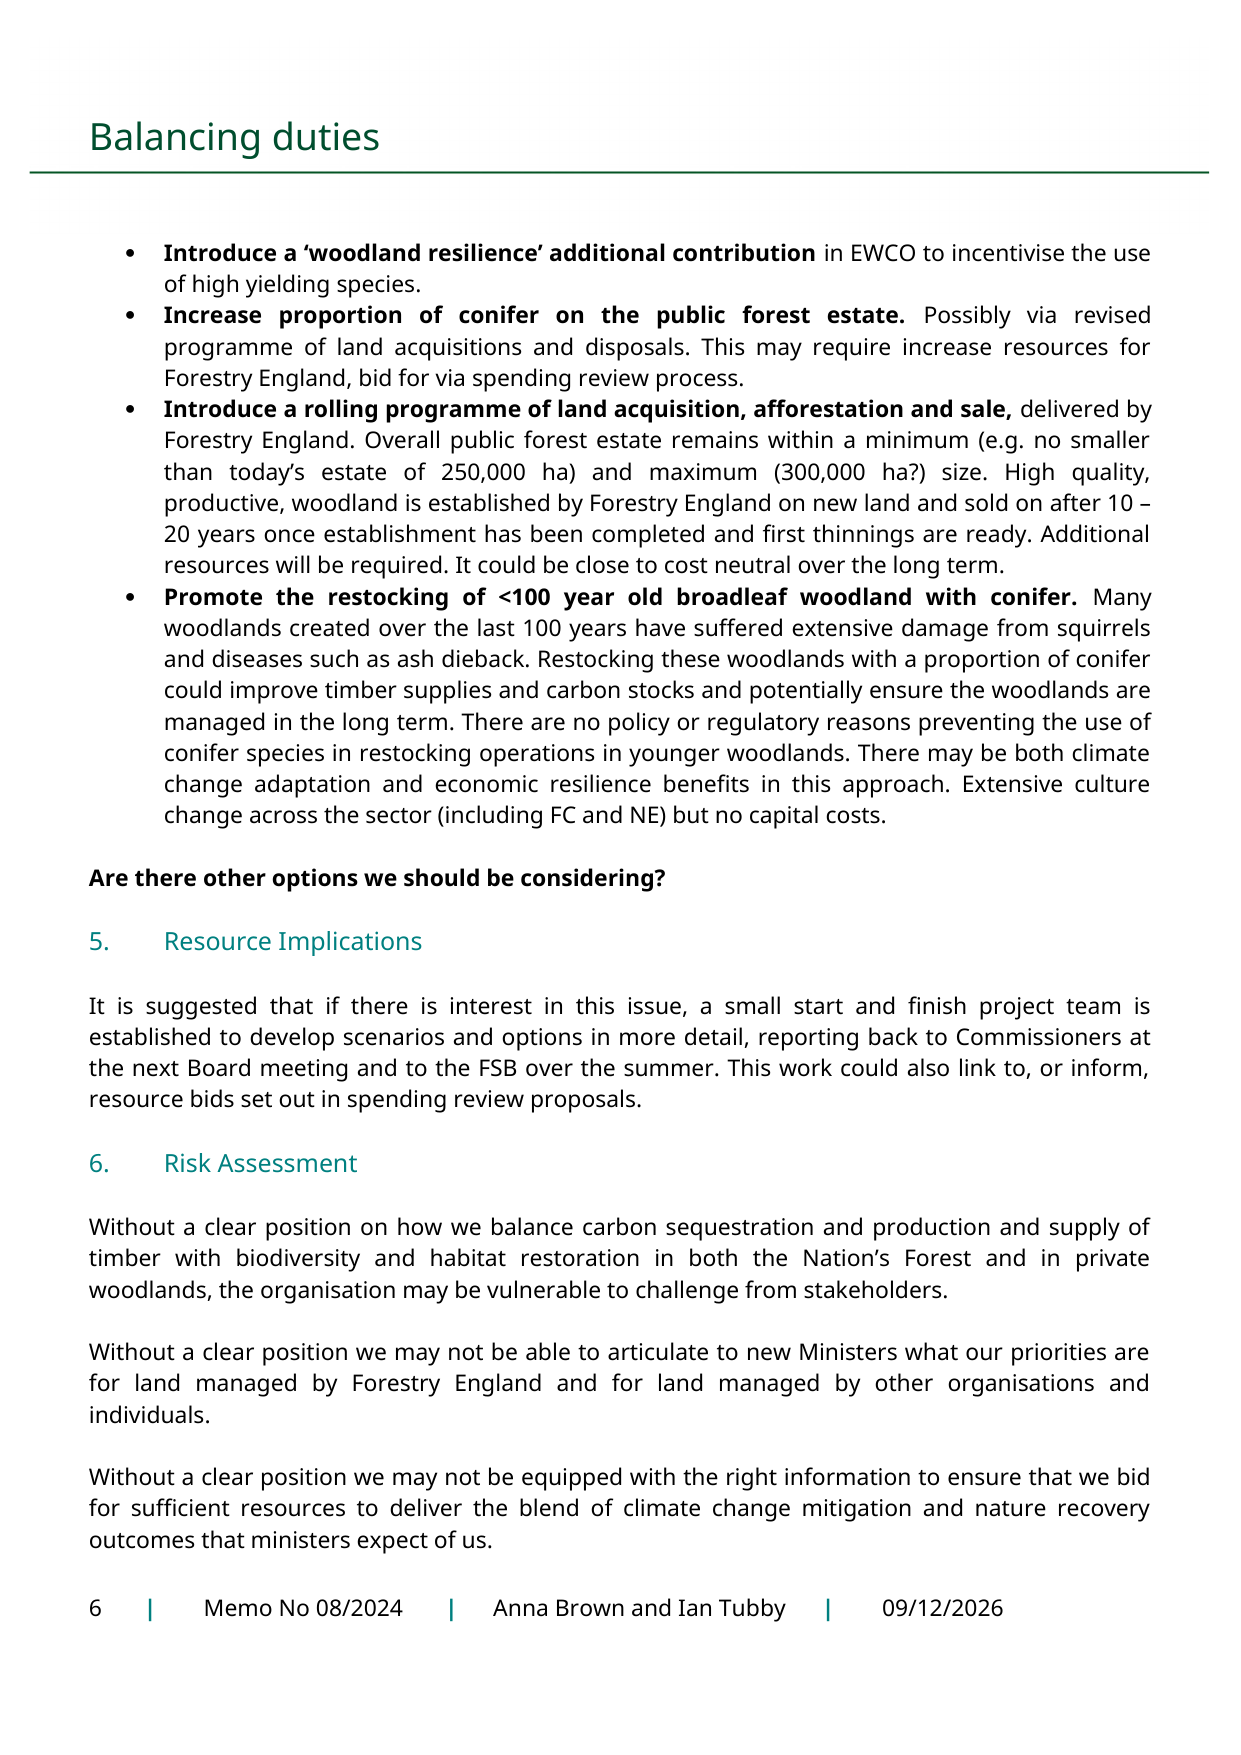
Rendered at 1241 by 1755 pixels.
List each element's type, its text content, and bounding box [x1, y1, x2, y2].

list Promote the restocking of <100 year old broadleaf woodland with conifer. Many woodlands created over the last 100 years have suffered extensive damage from squirrels and diseases such as ash dieback. Restocking these woodlands with a proportion of conifer could improve timber supplies and carbon stocks and potentially ensure the woodlands are managed in the long term. There are no policy or regulatory reasons preventing the use of conifer species in restocking operations in younger woodlands. There may be both climate change adaptation and economic resilience benefits in this approach. Extensive culture change across the sector (including FC and NE) but no capital costs. [126, 580, 1152, 830]
list Introduce a ‘woodland resilience’ additional contribution in EWCO to incentivise the use of high yielding species. [126, 236, 1152, 299]
text Without a clear position we may not be equipped with the right information to ensure that we bid for sufficient resources to deliver the blend of climate change mitigation and nature recovery outcomes that ministers expect of us. [89, 1461, 1152, 1554]
list Increase proportion of conifer on the public forest estate. Possibly via revised programme of land acquisitions and disposals. This may require increase resources for Forestry England, bid for via spending review process. [126, 299, 1152, 392]
text Without a clear position on how we balance carbon sequestration and production and supply of timber with biodiversity and habitat restoration in both the Nation’s Forest and in private woodlands, the organisation may be vulnerable to challenge from stakeholders. [89, 1211, 1152, 1304]
text Are there other options we should be considering? [89, 861, 1152, 892]
text Without a clear position we may not be able to articulate to new Ministers what our priorities are for land managed by Forestry England and for land managed by other organisations and individuals. [89, 1336, 1152, 1429]
list Introduce a rolling programme of land acquisition, afforestation and sale, delivered by Forestry England. Overall public forest estate remains within a minimum (e.g. no smaller than today’s estate of 250,000 ha) and maximum (300,000 ha?) size. High quality, productive, woodland is established by Forestry England on new land and sold on after 10 – 20 years once establishment has been completed and first thinnings are ready. Additional resources will be required. It could be close to cost neutral over the long term. [126, 392, 1152, 580]
subtitle 5. Resource Implications [89, 924, 1152, 958]
text It is suggested that if there is interest in this issue, a small start and finish project team is established to develop scenarios and options in more detail, reporting back to Commissioners at the next Board meeting and to the FSB over the summer. This work could also link to, or inform, resource bids set out in spending review proposals. [89, 989, 1152, 1114]
subtitle 6. Risk Assessment [89, 1145, 1152, 1179]
